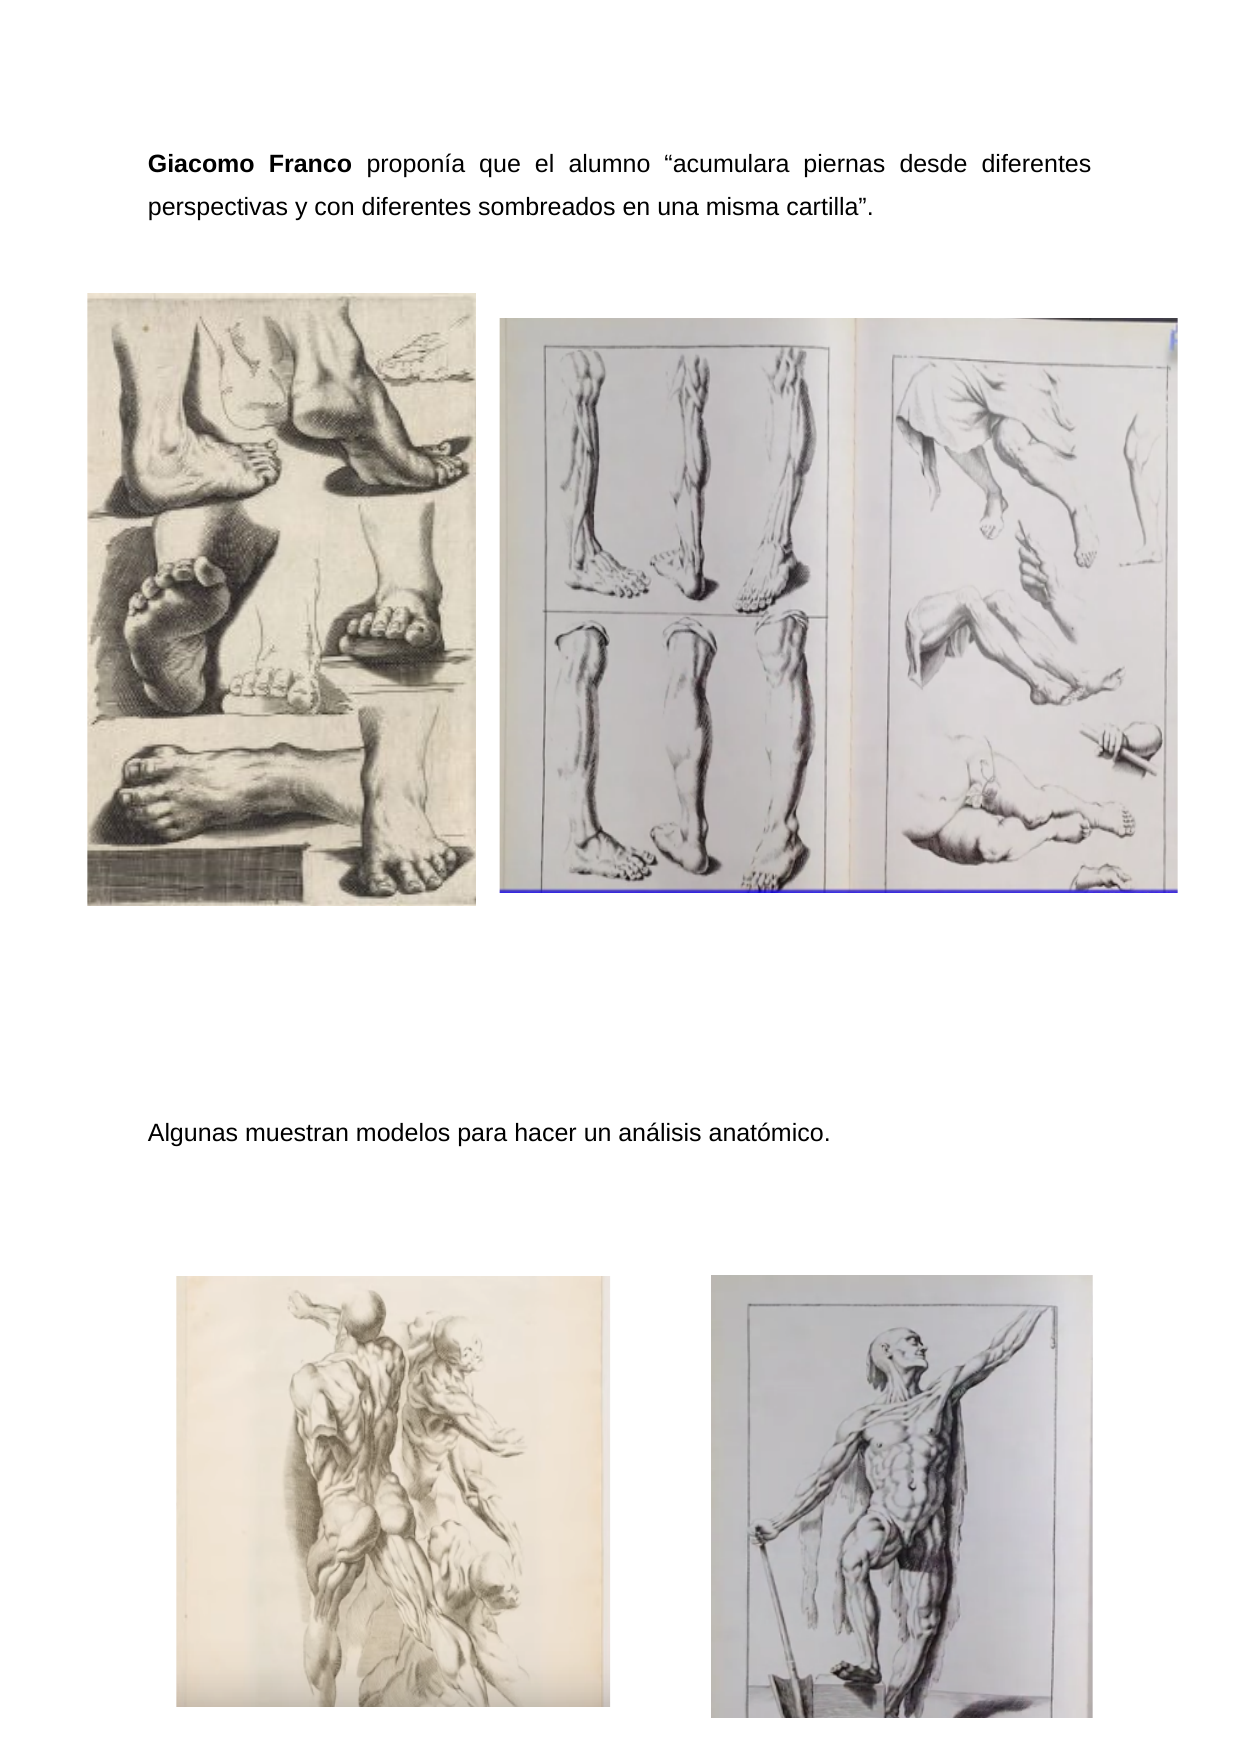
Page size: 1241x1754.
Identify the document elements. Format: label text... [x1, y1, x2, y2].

text Algunas muestran modelos para hacer un análisis anatómico. [148, 1118, 1093, 1147]
text Giacomo Franco proponía que el alumno “acumulara piernas desde diferentes perspectivas y con diferentes sombreados en una misma cartilla”. [148, 148, 1093, 220]
picture [87, 293, 476, 906]
picture [711, 1275, 807, 1718]
picture [176, 1276, 564, 1707]
picture [499, 318, 820, 893]
